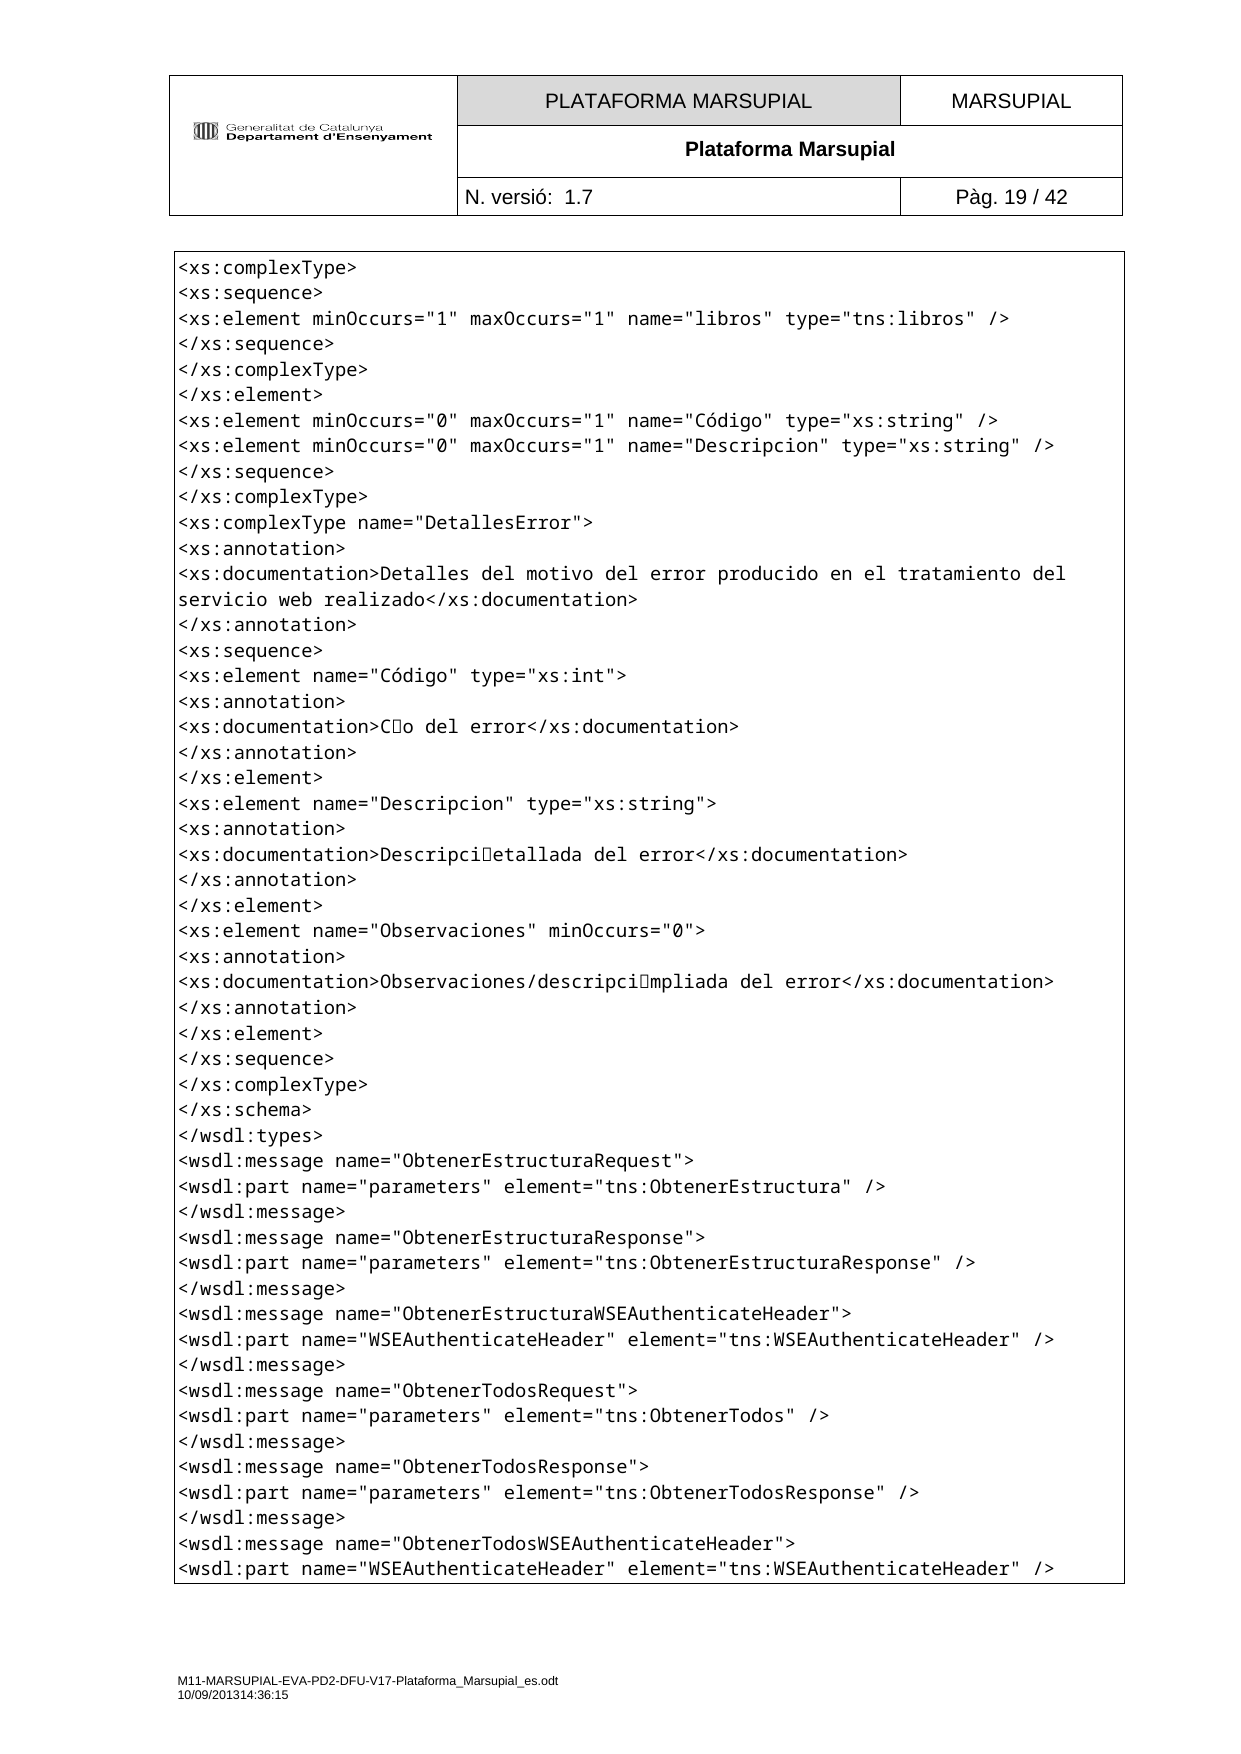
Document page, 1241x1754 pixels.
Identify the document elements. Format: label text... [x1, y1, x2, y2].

text </xs:element> [177, 382, 1122, 407]
text <wsdl:message name="ObtenerTodosWSEAuthenticateHeader"> [177, 1530, 1122, 1553]
text </wsdl:message> [177, 1198, 1122, 1224]
text </xs:sequence> [177, 331, 1122, 356]
text </wsdl:message> [177, 1428, 1122, 1454]
text <wsdl:message name="ObtenerEstructuraResponse"> [177, 1224, 1122, 1249]
text <xs:element minOccurs="0" maxOccurs="1" name="Código" type="xs:string" /> [177, 407, 1122, 433]
text <xs:sequence> [177, 637, 1122, 662]
text </wsdl:message> [177, 1275, 1122, 1301]
text <wsdl:message name="ObtenerTodosRequest"> [177, 1377, 1122, 1403]
text <xs:complexType> [175, 252, 1124, 280]
text <xs:complexType name="DetallesError"> [177, 509, 1122, 535]
text <wsdl:part name="WSEAuthenticateHeader" element="tns:WSEAuthenticateHeader" /> [177, 1326, 1122, 1352]
text </wsdl:types> [177, 1122, 1122, 1147]
text </xs:annotation> [177, 739, 1122, 764]
text </xs:element> [177, 1020, 1122, 1045]
text <xs:element name="Observaciones" minOccurs="0"> [177, 918, 1122, 943]
text <xs:documentation>Descripci򬟤etallada del error</xs:documentation> [177, 841, 1122, 867]
text </xs:element> [177, 892, 1122, 918]
text <xs:element name="Descripcion" type="xs:string"> [177, 790, 1122, 816]
text </xs:complexType> [177, 356, 1122, 382]
text <xs:element name="Código" type="xs:int"> [177, 662, 1122, 688]
text <wsdl:part name="parameters" element="tns:ObtenerTodosResponse" /> [177, 1479, 1122, 1505]
text <wsdl:message name="ObtenerEstructuraWSEAuthenticateHeader"> [177, 1301, 1122, 1326]
text <xs:annotation> [177, 535, 1122, 560]
text <wsdl:part name="WSEAuthenticateHeader" element="tns:WSEAuthenticateHeader" /> [175, 1553, 1124, 1583]
text </xs:annotation> [177, 994, 1122, 1020]
text <xs:annotation> [177, 816, 1122, 841]
text <xs:sequence> [177, 280, 1122, 305]
text </xs:complexType> [177, 484, 1122, 509]
text </xs:schema> [177, 1096, 1122, 1122]
text <xs:documentation>Observaciones/descripci򬟡mpliada del error</xs:documentation> [177, 969, 1122, 994]
text </xs:annotation> [177, 867, 1122, 892]
text </xs:sequence> [177, 1045, 1122, 1071]
text <xs:element minOccurs="0" maxOccurs="1" name="Descripcion" type="xs:string" /> [177, 433, 1122, 458]
text <wsdl:part name="parameters" element="tns:ObtenerEstructuraResponse" /> [177, 1249, 1122, 1275]
text </wsdl:message> [177, 1505, 1122, 1530]
text <xs:annotation> [177, 688, 1122, 713]
text </wsdl:message> [177, 1352, 1122, 1377]
text <wsdl:message name="ObtenerTodosResponse"> [177, 1454, 1122, 1479]
text </xs:annotation> [177, 611, 1122, 637]
text <wsdl:message name="ObtenerEstructuraRequest"> [177, 1147, 1122, 1173]
text </xs:element> [177, 764, 1122, 790]
text <xs:annotation> [177, 943, 1122, 969]
text <xs:element minOccurs="1" maxOccurs="1" name="libros" type="tns:libros" /> [177, 305, 1122, 331]
text </xs:sequence> [177, 458, 1122, 484]
text <xs:documentation>Detalles del motivo del error producido en el tratamiento del servicio web realizado</xs:documentation> [177, 560, 1122, 611]
text <wsdl:part name="parameters" element="tns:ObtenerTodos" /> [177, 1403, 1122, 1428]
text <xs:documentation>C򣨧o del error</xs:documentation> [177, 713, 1122, 739]
text </xs:complexType> [177, 1071, 1122, 1096]
text <wsdl:part name="parameters" element="tns:ObtenerEstructura" /> [177, 1173, 1122, 1198]
